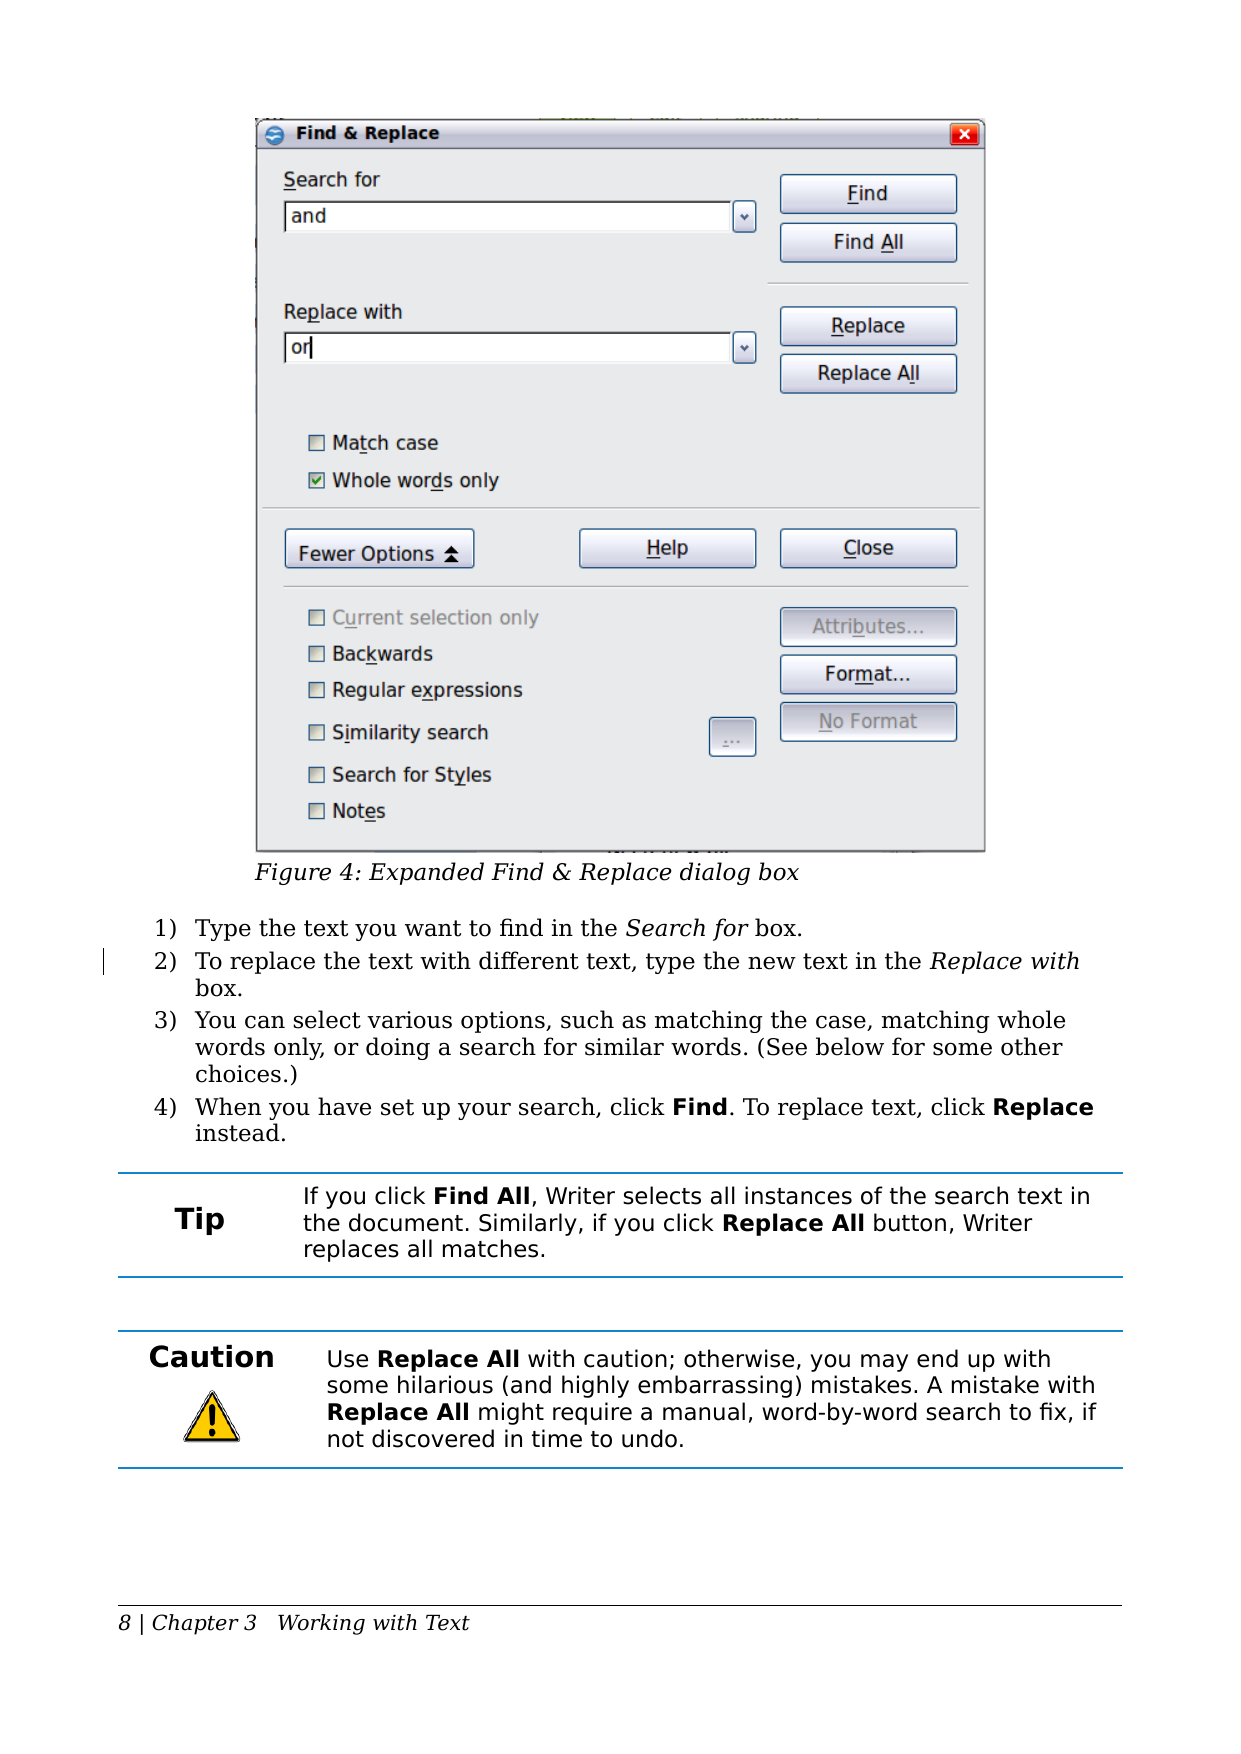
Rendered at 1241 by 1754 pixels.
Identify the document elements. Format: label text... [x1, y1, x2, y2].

picture [255, 118, 986, 853]
list When you have set up your search, click Find. To replace text, click Replace instead. [177, 1094, 1122, 1147]
table_header Tip [118, 1174, 281, 1276]
table_header Use Replace All with caution; otherwise, you may end up with some hilarious (and highly embarrassing) mistakes. A mistake with Replace All might require a manual, word-by-word search to fix, if not discovered in time to undo. [305, 1332, 1122, 1467]
list You can select various options, such as matching the case, matching whole words only, or doing a search for similar words. (See below for some other choices.) [177, 1008, 1122, 1088]
table_header If you click Find All, Writer selects all instances of the search text in the document. Similarly, if you click Replace All button, Writer replaces all matches. [281, 1174, 1122, 1276]
text Figure 4: Expanded Find & Replace dialog box [255, 859, 986, 886]
table_header Caution [118, 1332, 305, 1467]
picture [179, 1386, 244, 1446]
list To replace the text with different text, type the new text in the Replace with box. [177, 948, 1122, 1001]
list Type the text you want to find in the Search for box. [177, 915, 1122, 942]
